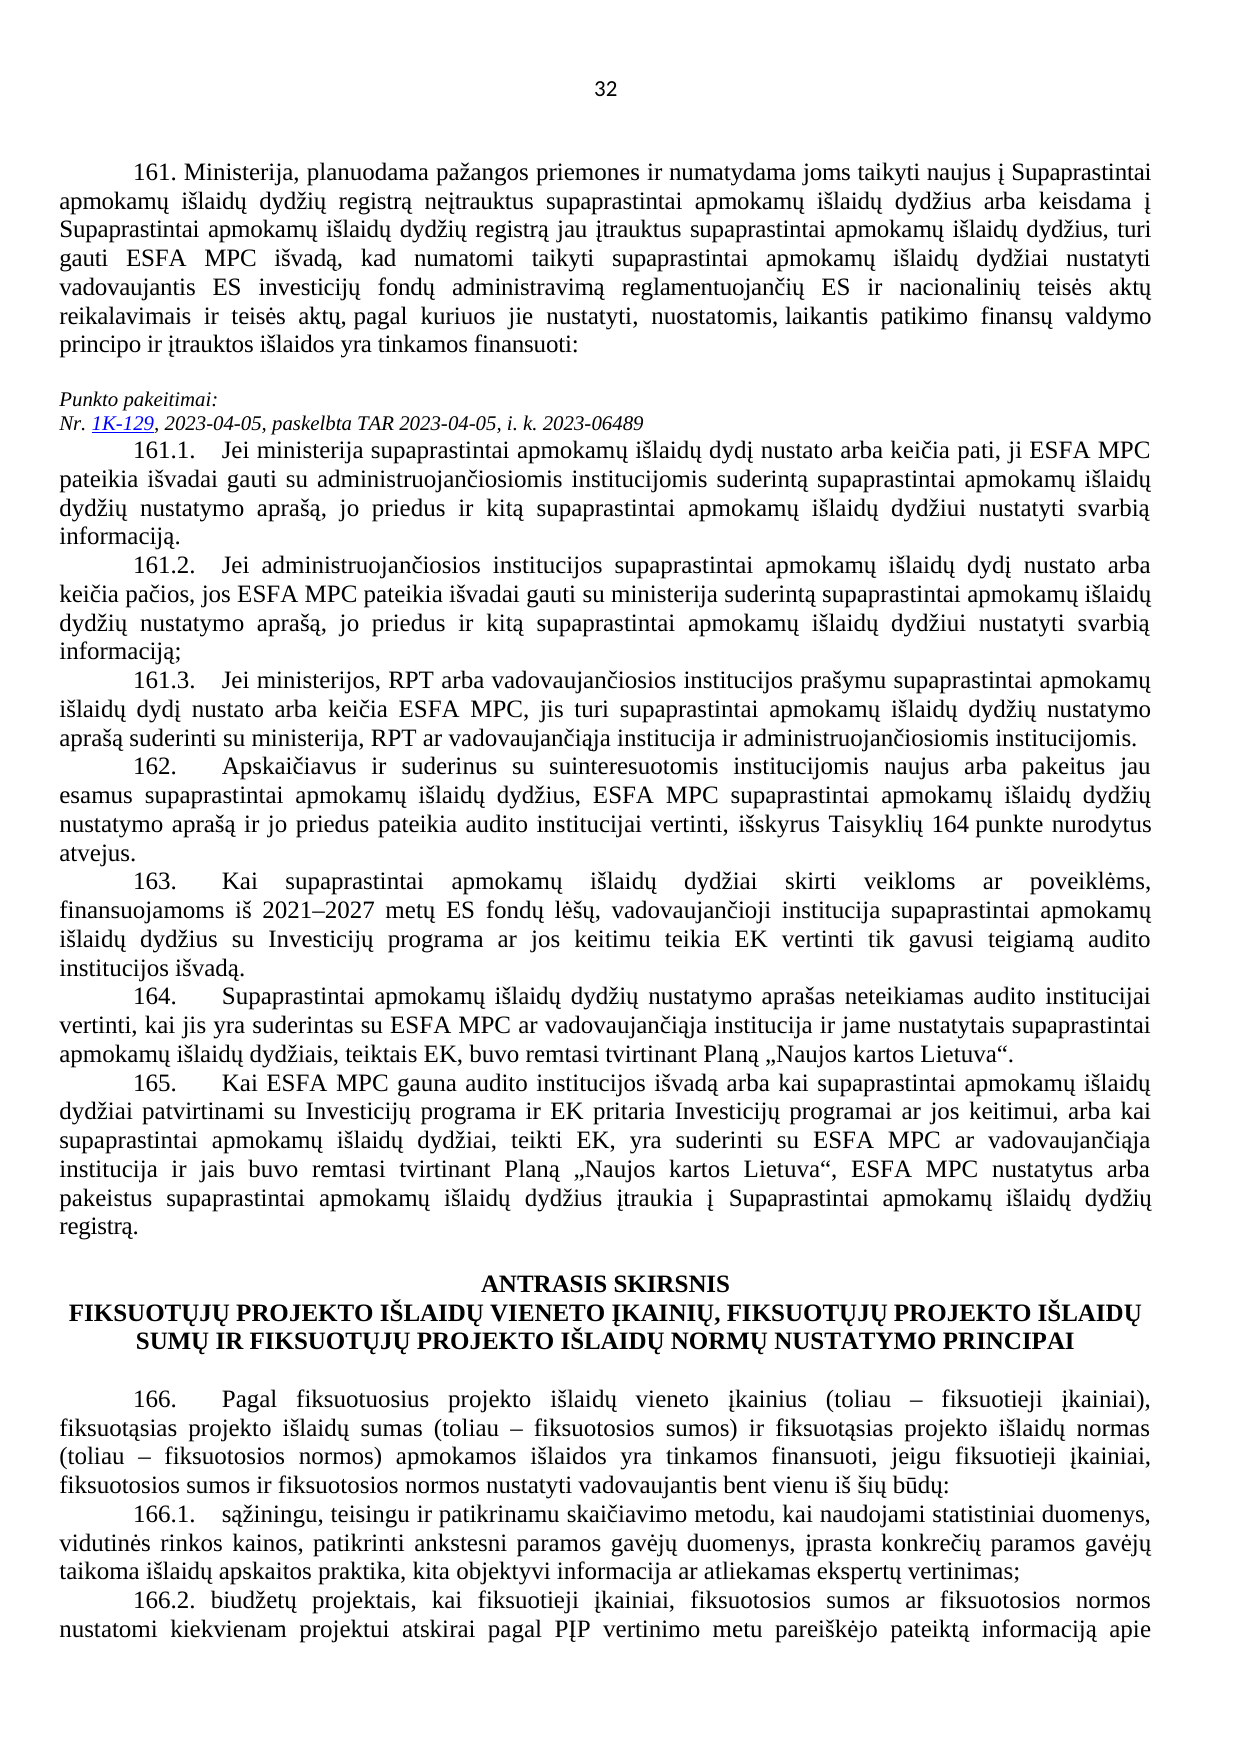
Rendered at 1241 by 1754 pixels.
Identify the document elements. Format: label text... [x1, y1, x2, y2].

text 165. Kai ESFA MPC gauna audito institucijos išvadą arba kai supaprastintai apmokamų išlaidų dydžiai patvirtinami su Investicijų programa ir EK pritaria Investicijų programai ar jos keitimui, arba kai supaprastintai apmokamų išlaidų dydžiai, teikti EK, yra suderinti su ESFA MPC ar vadovaujančiąja institucija ir jais buvo remtasi tvirtinant Planą „Naujos kartos Lietuva“, ESFA MPC nustatytus arba pakeistus supaprastintai apmokamų išlaidų dydžius įtraukia į Supaprastintai apmokamų išlaidų dydžių registrą. [59, 1068, 1152, 1240]
text 166. Pagal fiksuotuosius projekto išlaidų vieneto įkainius (toliau – fiksuotieji įkainiai), fiksuotąsias projekto išlaidų sumas (toliau – fiksuotosios sumos) ir fiksuotąsias projekto išlaidų normas (toliau – fiksuotosios normos) apmokamos išlaidos yra tinkamos finansuoti, jeigu fiksuotieji įkainiai, fiksuotosios sumos ir fiksuotosios normos nustatyti vadovaujantis bent vienu iš šių būdų: [59, 1384, 1152, 1499]
text 161.2. Jei administruojančiosios institucijos supaprastintai apmokamų išlaidų dydį nustato arba keičia pačios, jos ESFA MPC pateikia išvadai gauti su ministerija suderintą supaprastintai apmokamų išlaidų dydžių nustatymo aprašą, jo priedus ir kitą supaprastintai apmokamų išlaidų dydžiui nustatyti svarbią informaciją; [59, 550, 1152, 665]
text Nr. 1K-129, 2023-04-05, paskelbta TAR 2023-04-05, i. k. 2023-06489 [59, 411, 1152, 435]
text 161.1. Jei ministerija supaprastintai apmokamų išlaidų dydį nustato arba keičia pati, ji ESFA MPC pateikia išvadai gauti su administruojančiosiomis institucijomis suderintą supaprastintai apmokamų išlaidų dydžių nustatymo aprašą, jo priedus ir kitą supaprastintai apmokamų išlaidų dydžiui nustatyti svarbią informaciją. [59, 435, 1152, 550]
text 162. Apskaičiavus ir suderinus su suinteresuotomis institucijomis naujus arba pakeitus jau esamus supaprastintai apmokamų išlaidų dydžius, ESFA MPC supaprastintai apmokamų išlaidų dydžių nustatymo aprašą ir jo priedus pateikia audito institucijai vertinti, išskyrus Taisyklių 164 punkte nurodytus atvejus. [59, 751, 1152, 866]
text 164. Supaprastintai apmokamų išlaidų dydžių nustatymo aprašas neteikiamas audito institucijai vertinti, kai jis yra suderintas su ESFA MPC ar vadovaujančiąja institucija ir jame nustatytais supaprastintai apmokamų išlaidų dydžiais, teiktais EK, buvo remtasi tvirtinant Planą „Naujos kartos Lietuva“. [59, 981, 1152, 1068]
text 166.1. sąžiningu, teisingu ir patikrinamu skaičiavimo metodu, kai naudojami statistiniai duomenys, vidutinės rinkos kainos, patikrinti ankstesni paramos gavėjų duomenys, įprasta konkrečių paramos gavėjų taikoma išlaidų apskaitos praktika, kita objektyvi informacija ar atliekamas ekspertų vertinimas; [59, 1499, 1152, 1585]
subtitle Antrasis skirsnis [59, 1269, 1152, 1298]
subtitle FIKSUOTŲJŲ PROJEKTO IŠLAIDŲ VIENETO ĮKAINIŲ, FIKSUOTŲJŲ PROJEKTO IŠLAIDŲ SUMŲ IR FIKSUOTŲJŲ PROJEKTO IŠLAIDŲ NORMŲ NUSTATYMO PRINCIPAI [59, 1298, 1152, 1355]
text Punkto pakeitimai: [59, 387, 1152, 411]
text 161. Ministerija, planuodama pažangos priemones ir numatydama joms taikyti naujus į Supaprastintai apmokamų išlaidų dydžių registrą neįtrauktus supaprastintai apmokamų išlaidų dydžius arba keisdama į Supaprastintai apmokamų išlaidų dydžių registrą jau įtrauktus supaprastintai apmokamų išlaidų dydžius, turi gauti ESFA MPC išvadą, kad numatomi taikyti supaprastintai apmokamų išlaidų dydžiai nustatyti vadovaujantis ES investicijų fondų administravimą reglamentuojančių ES ir nacionalinių teisės aktų reikalavimais ir teisės aktų, pagal kuriuos jie nustatyti, nuostatomis, laikantis patikimo finansų valdymo principo ir įtrauktos išlaidos yra tinkamos finansuoti: [59, 157, 1152, 358]
text 163. Kai supaprastintai apmokamų išlaidų dydžiai skirti veikloms ar poveiklėms, finansuojamoms iš 2021–2027 metų ES fondų lėšų, vadovaujančioji institucija supaprastintai apmokamų išlaidų dydžius su Investicijų programa ar jos keitimu teikia EK vertinti tik gavusi teigiamą audito institucijos išvadą. [59, 866, 1152, 981]
text 166.2. biudžetų projektais, kai fiksuotieji įkainiai, fiksuotosios sumos ar fiksuotosios normos nustatomi kiekvienam projektui atskirai pagal PĮP vertinimo metu pareiškėjo pateiktą informaciją apie [59, 1585, 1152, 1643]
text 161.3. Jei ministerijos, RPT arba vadovaujančiosios institucijos prašymu supaprastintai apmokamų išlaidų dydį nustato arba keičia ESFA MPC, jis turi supaprastintai apmokamų išlaidų dydžių nustatymo aprašą suderinti su ministerija, RPT ar vadovaujančiąja institucija ir administruojančiosiomis institucijomis. [59, 665, 1152, 751]
